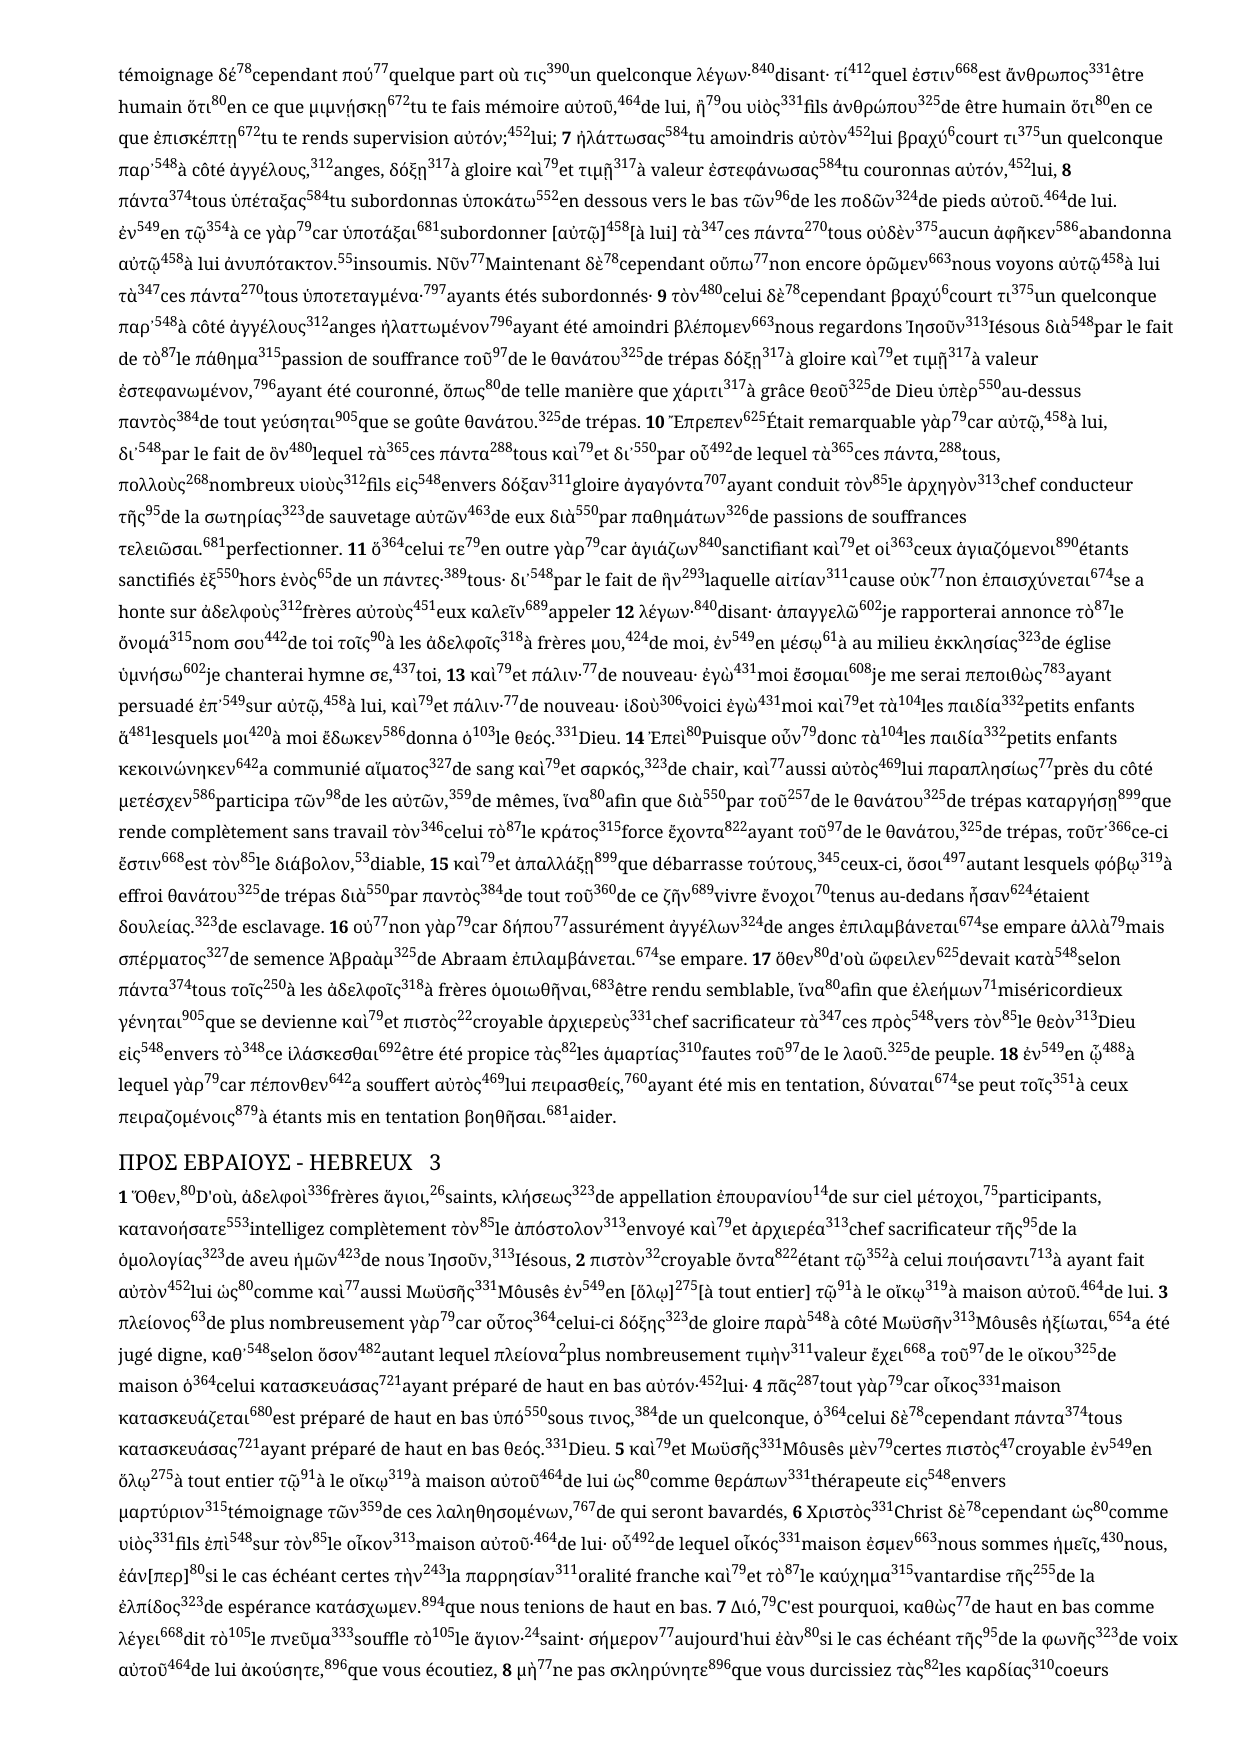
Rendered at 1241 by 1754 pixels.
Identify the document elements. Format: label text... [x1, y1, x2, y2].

text 1 Ὅθεν,80D'où, ἀδελφοὶ336frères ἅγιοι,26saints, κλήσεως323de appellation ἐπουρανίου14de sur ciel μέτοχοι,75participants, κατανοήσατε553intelligez complètement τὸν85le ἀπόστολον313envoyé καὶ79et ἀρχιερέα313chef sacrificateur τῆς95de la ὁμολογίας323de aveu ἡμῶν423de nous Ἰησοῦν,313Iésous, 2 πιστὸν32croyable ὄντα822étant τῷ352à celui ποιήσαντι713à ayant fait αὐτὸν452lui ὡς80comme καὶ77aussi Μωϋσῆς331Môusês ἐν549en [ὅλῳ]275[à tout entier] τῷ91à le οἴκῳ319à maison αὐτοῦ.464de lui. 3 πλείονος63de plus nombreusement γὰρ79car οὗτος364celui-ci δόξης323de gloire παρὰ548à côté Μωϋσῆν313Môusês ἠξίωται,654a été jugé digne, καθ᾽548selon ὅσον482autant lequel πλείονα2plus nombreusement τιμὴν311valeur ἔχει668a τοῦ97de le οἴκου325de maison ὁ364celui κατασκευάσας721ayant préparé de haut en bas αὐτόν·452lui· 4 πᾶς287tout γὰρ79car οἶκος331maison κατασκευάζεται680est préparé de haut en bas ὑπό550sous τινος,384de un quelconque, ὁ364celui δὲ78cependant πάντα374tous κατασκευάσας721ayant préparé de haut en bas θεός.331Dieu. 5 καὶ79et Μωϋσῆς331Môusês μὲν79certes πιστὸς47croyable ἐν549en ὅλῳ275à tout entier τῷ91à le οἴκῳ319à maison αὐτοῦ464de lui ὡς80comme θεράπων331thérapeute εἰς548envers μαρτύριον315témoignage τῶν359de ces λαληθησομένων,767de qui seront bavardés, 6 Χριστὸς331Christ δὲ78cependant ὡς80comme υἱὸς331fils ἐπὶ548sur τὸν85le οἶκον313maison αὐτοῦ·464de lui· οὗ492de lequel οἶκός331maison ἐσμεν663nous sommes ἡμεῖς,430nous, ἐάν[περ]80si le cas échéant certes τὴν243la παρρησίαν311oralité franche καὶ79et τὸ87le καύχημα315vantardise τῆς255de la ἐλπίδος323de espérance κατάσχωμεν.894que nous tenions de haut en bas. 7 Διό,79C'est pourquoi, καθὼς77de haut en bas comme λέγει668dit τὸ105le πνεῦμα333souffle τὸ105le ἅγιον·24saint· σήμερον77aujourd'hui ἐὰν80si le cas échéant τῆς95de la φωνῆς323de voix αὐτοῦ464de lui ἀκούσητε,896que vous écoutiez, 8 μὴ77ne pas σκληρύνητε896que vous durcissiez τὰς82les καρδίας310coeurs ὑμῶν441de vous ὡς80comme ἐν549en τῷ91à le παραπικρασμῷ319à aigreur à côté κατὰ548selon τὴν83la ἡμέραν311journée τοῦ97de le πειρασμοῦ325de tentation ἐν549en τῇ89à la ἐρήμῳ,57à déserte, 9 οὗ77où ἐπείρασαν585mirent en tentation οἱ102les πατέρες330pères ὑμῶν441de vous ἐν549en δοκιμασίᾳ317à docimasie καὶ79et εἶδον585virent τὰ86les ἔργα314travaux μου424de moi 10 τεσσεράκοντα180quarante ἔτη·314ans· διὸ79c'est pourquoi προσώχθισα582je colérai vers τῇ89à la γενεᾷ317à génération ταύτῃ142à celle-ci καὶ79et εἶπον·582je dis· ἀεὶ77toujours πλανῶνται679sont égarés τῇ249à la καρδίᾳ,317à coeur, αὐτοὶ468eux δὲ78cependant οὐκ77non ἔγνωσαν585connurent τὰς82les ὁδούς310chemins μου,424de moi, 11 ὡς80comme ὤμοσα582je jurai ἐν549en τῇ89à la ὀργῇ317à colère μου·424de moi· εἰ77si εἰσελεύσονται611se viendront à l'intérieur εἰς548envers τὴν83la κατάπαυσίν311pause de haut en bas μου.424de moi. 12 Βλέπετε,569Regardez, ἀδελφοί,336frères, μήποτε80de peur que ἔσται612se sera ἔν549en τινι378à un quelconque ὑμῶν441de vous καρδία329coeur πονηρὰ20méchante ἀπιστίας323de incroyance ἐν549en τῷ354à ce ἀποστῆναι681dresser au loin ἀπὸ550au loin θεοῦ325de Dieu ζῶντος,834de vivant, 13 ἀλλὰ79mais παρακαλεῖτε569appelez à côté ἑαυτοὺς515vous-mêmes καθ᾽548selon ἑκάστην267chacune ἡμέραν,311journée, ἄχρις80jusqu'à l'extrémité οὗ494de lequel τὸ366ce σήμερον77aujourd'hui καλεῖται,680est appelé, ἵνα80afin que μὴ77ne pas σκληρυνθῇ911que soit durci τις390un quelconque ἐξ550hors ὑμῶν441de vous ἀπάτῃ317à appât τῆς95de la ἁμαρτίας323de faute –935– 14 μέτοχοι70participants γὰρ79car τοῦ97de le Χριστοῦ325de Christ γεγόναμεν,637nous avons devenus, ἐάνπερ80si le cas échéant certes τὴν83la ἀρχὴν311origine τῆς95de la ὑποστάσεως323de soutenance μέχρι552jusqu'à τέλους327de achèvement βεβαίαν51ferme κατάσχωμεν894que nous tenions de haut en bas –935– 15 ἐν549en τῷ354à ce λέγεσθαι·692être dit· σήμερον77aujourd'hui ἐὰν80si le cas échéant τῆς95de la φωνῆς323de voix αὐτοῦ464de lui ἀκούσητε,896que vous écoutiez, μὴ77ne pas σκληρύνητε896que vous durcissiez τὰς82les καρδίας310coeurs ὑμῶν441de vous ὡς80comme ἐν549en τῷ91à le παραπικρασμῷ.319à aigreur à côté. 16 τίνες389des quelconques γὰρ79car ἀκούσαντες720ayants écoutés παρεπίκραναν;585aigrirent à côté; ἀλλ᾽79mais οὐ340non πάντες389tous οἱ363ceux ἐξελθόντες720ayants sortis ἐξ550hors Αἰγύπτου323de Égypte διὰ550par Μωϋσέως;325de Môusês; 17 τίσιν400à quels δὲ78cependant προσώχθισεν586coléra vers τεσσεράκοντα180quarante ἔτη;314ans; οὐχὶ340non pas τοῖς351à ceux ἁμαρτήσασιν,712à ayants fautés, ὧν491de lesquels τὰ104les κῶλα332membres ἔπεσεν586tomba ἐν549en τῇ89à la ἐρήμῳ;57à déserte; 18 τίσιν400à quels δὲ78cependant ὤμοσεν586jura μὴ77ne pas εἰσελεύσεσθαι685se avoir à venir à l'intérieur εἰς548envers τὴν83la κατάπαυσιν311pause de haut en bas αὐτοῦ464de lui εἰ551si μὴ77ne pas τοῖς351à ceux ἀπειθήσασιν;712à ayants désobéis; 19 καὶ79et βλέπομεν663nous regardons ὅτι80en ce que οὐκ77non ἠδυνήθησαν599furent pu εἰσελθεῖν681venir à l'intérieur δι᾽548par le fait de ἀπιστίαν.311incroyance. [118, 1181, 1181, 1682]
text ΠΡΟΣ ΕΒΡΑΙΟΥΣ - HEBREUX 3 [118, 1147, 1181, 1177]
text 1 Διὰ548Par le fait de τοῦτο348ce-ci δεῖ668attache de lien περισσοτέρως77plus surabondamment προσέχειν689attenir ἡμᾶς416nous τοῖς353à ces ἀκουσθεῖσιν,749à ayants étés écoutés, μήποτε80de peur que παραρυῶμεν.894que nous coulions à côté. 2 εἰ80si γὰρ79car ὁ103le δι᾽550par ἀγγέλων324de anges λαληθεὶς760ayant été bavardé λόγος331discours ἐγένετο592se devint βέβαιος47ferme καὶ79et πᾶσα285toute παράβασις329transgression καὶ79et παρακοὴ329écoute à côté ἔλαβεν586prit ἔνδικον2en exécution de justice μισθαποδοσίαν,311rémunération, 3 πῶς77comment? ἡμεῖς430nous ἐκφευξόμεθα607nous nous fuirons dehors τηλικαύτης356de celle-ci aussi grande ἀμελήσαντες720ayants négligés σωτηρίας,323de sauvetage, ἥτις496laquelle une quelconque ἀρχὴν311origine λαβοῦσα719ayante prise λαλεῖσθαι692être bavardé διὰ550par τοῦ97de le κυρίου325de Maître ὑπὸ550sous τῶν357de ceux ἀκουσάντων715de ayants écoutés εἰς548envers ἡμᾶς416nous ἐβεβαιώθη,600fut affermi, 4 συνεπιμαρτυροῦντος834de témoignant sur avec τοῦ97de le θεοῦ325de Dieu σημείοις320à signes τε79en outre καὶ79et τέρασιν320à prodiges καὶ79et ποικίλαις7à diverses δυνάμεσιν316à puissances καὶ79et πνεύματος327de souffle ἁγίου18de saint μερισμοῖς318à partages κατὰ548selon τὴν83la αὐτοῦ464de lui θέλησιν;311volonté; 5 Οὐ77Non γὰρ79car ἀγγέλοις318à anges ὑπέταξεν586subordonna τὴν83la οἰκουμένην311écoumène τὴν344celle μέλλουσαν,820imminante, περὶ550autour ἧς490de laquelle λαλοῦμεν.663nous bavardons. 6 διεμαρτύρατο592se passa témoignage δέ78cependant πού77quelque part où τις390un quelconque λέγων·840disant· τί412quel ἐστιν668est ἄνθρωπος331être humain ὅτι80en ce que μιμνῄσκῃ672tu te fais mémoire αὐτοῦ,464de lui, ἢ79ou υἱὸς331fils ἀνθρώπου325de être humain ὅτι80en ce que ἐπισκέπτῃ672tu te rends supervision αὐτόν;452lui; 7 ἠλάττωσας584tu amoindris αὐτὸν452lui βραχύ6court τι375un quelconque παρ᾽548à côté ἀγγέλους,312anges, δόξῃ317à gloire καὶ79et τιμῇ317à valeur ἐστεφάνωσας584tu couronnas αὐτόν,452lui, 8 πάντα374tous ὑπέταξας584tu subordonnas ὑποκάτω552en dessous vers le bas τῶν96de les ποδῶν324de pieds αὐτοῦ.464de lui. ἐν549en τῷ354à ce γὰρ79car ὑποτάξαι681subordonner [αὐτῷ]458[à lui] τὰ347ces πάντα270tous οὐδὲν375aucun ἀφῆκεν586abandonna αὐτῷ458à lui ἀνυπότακτον.55insoumis. Νῦν77Maintenant δὲ78cependant οὔπω77non encore ὁρῶμεν663nous voyons αὐτῷ458à lui τὰ347ces πάντα270tous ὑποτεταγμένα·797ayants étés subordonnés· 9 τὸν480celui δὲ78cependant βραχύ6court τι375un quelconque παρ᾽548à côté ἀγγέλους312anges ἠλαττωμένον796ayant été amoindri βλέπομεν663nous regardons Ἰησοῦν313Iésous διὰ548par le fait de τὸ87le πάθημα315passion de souffrance τοῦ97de le θανάτου325de trépas δόξῃ317à gloire καὶ79et τιμῇ317à valeur ἐστεφανωμένον,796ayant été couronné, ὅπως80de telle manière que χάριτι317à grâce θεοῦ325de Dieu ὑπὲρ550au-dessus παντὸς384de tout γεύσηται905que se goûte θανάτου.325de trépas. 10 Ἔπρεπεν625Était remarquable γὰρ79car αὐτῷ,458à lui, δι᾽548par le fait de ὃν480lequel τὰ365ces πάντα288tous καὶ79et δι᾽550par οὗ492de lequel τὰ365ces πάντα,288tous, πολλοὺς268nombreux υἱοὺς312fils εἰς548envers δόξαν311gloire ἀγαγόντα707ayant conduit τὸν85le ἀρχηγὸν313chef conducteur τῆς95de la σωτηρίας323de sauvetage αὐτῶν463de eux διὰ550par παθημάτων326de passions de souffrances τελειῶσαι.681perfectionner. 11 ὅ364celui τε79en outre γὰρ79car ἁγιάζων840sanctifiant καὶ79et οἱ363ceux ἁγιαζόμενοι890étants sanctifiés ἐξ550hors ἑνὸς65de un πάντες·389tous· δι᾽548par le fait de ἣν293laquelle αἰτίαν311cause οὐκ77non ἐπαισχύνεται674se a honte sur ἀδελφοὺς312frères αὐτοὺς451eux καλεῖν689appeler 12 λέγων·840disant· ἀπαγγελῶ602je rapporterai annonce τὸ87le ὄνομά315nom σου442de toi τοῖς90à les ἀδελφοῖς318à frères μου,424de moi, ἐν549en μέσῳ61à au milieu ἐκκλησίας323de église ὑμνήσω602je chanterai hymne σε,437toi, 13 καὶ79et πάλιν·77de nouveau· ἐγὼ431moi ἔσομαι608je me serai πεποιθὼς783ayant persuadé ἐπ᾽549sur αὐτῷ,458à lui, καὶ79et πάλιν·77de nouveau· ἰδοὺ306voici ἐγὼ431moi καὶ79et τὰ104les παιδία332petits enfants ἅ481lesquels μοι420à moi ἔδωκεν586donna ὁ103le θεός.331Dieu. 14 Ἐπεὶ80Puisque οὖν79donc τὰ104les παιδία332petits enfants κεκοινώνηκεν642a communié αἵματος327de sang καὶ79et σαρκός,323de chair, καὶ77aussi αὐτὸς469lui παραπλησίως77près du côté μετέσχεν586participa τῶν98de les αὐτῶν,359de mêmes, ἵνα80afin que διὰ550par τοῦ257de le θανάτου325de trépas καταργήσῃ899que rende complètement sans travail τὸν346celui τὸ87le κράτος315force ἔχοντα822ayant τοῦ97de le θανάτου,325de trépas, τοῦτ᾽366ce-ci ἔστιν668est τὸν85le διάβολον,53diable, 15 καὶ79et ἀπαλλάξῃ899que débarrasse τούτους,345ceux-ci, ὅσοι497autant lesquels φόβῳ319à effroi θανάτου325de trépas διὰ550par παντὸς384de tout τοῦ360de ce ζῆν689vivre ἔνοχοι70tenus au-dedans ἦσαν624étaient δουλείας.323de esclavage. 16 οὐ77non γὰρ79car δήπου77assurément ἀγγέλων324de anges ἐπιλαμβάνεται674se empare ἀλλὰ79mais σπέρματος327de semence Ἀβραὰμ325de Abraam ἐπιλαμβάνεται.674se empare. 17 ὅθεν80d'où ὤφειλεν625devait κατὰ548selon πάντα374tous τοῖς250à les ἀδελφοῖς318à frères ὁμοιωθῆναι,683être rendu semblable, ἵνα80afin que ἐλεήμων71miséricordieux γένηται905que se devienne καὶ79et πιστὸς22croyable ἀρχιερεὺς331chef sacrificateur τὰ347ces πρὸς548vers τὸν85le θεὸν313Dieu εἰς548envers τὸ348ce ἱλάσκεσθαι692être été propice τὰς82les ἁμαρτίας310fautes τοῦ97de le λαοῦ.325de peuple. 18 ἐν549en ᾧ488à lequel γὰρ79car πέπονθεν642a souffert αὐτὸς469lui πειρασθείς,760ayant été mis en tentation, δύναται674se peut τοῖς351à ceux πειραζομένοις879à étants mis en tentation βοηθῆσαι.681aider. [118, 59, 1181, 1128]
